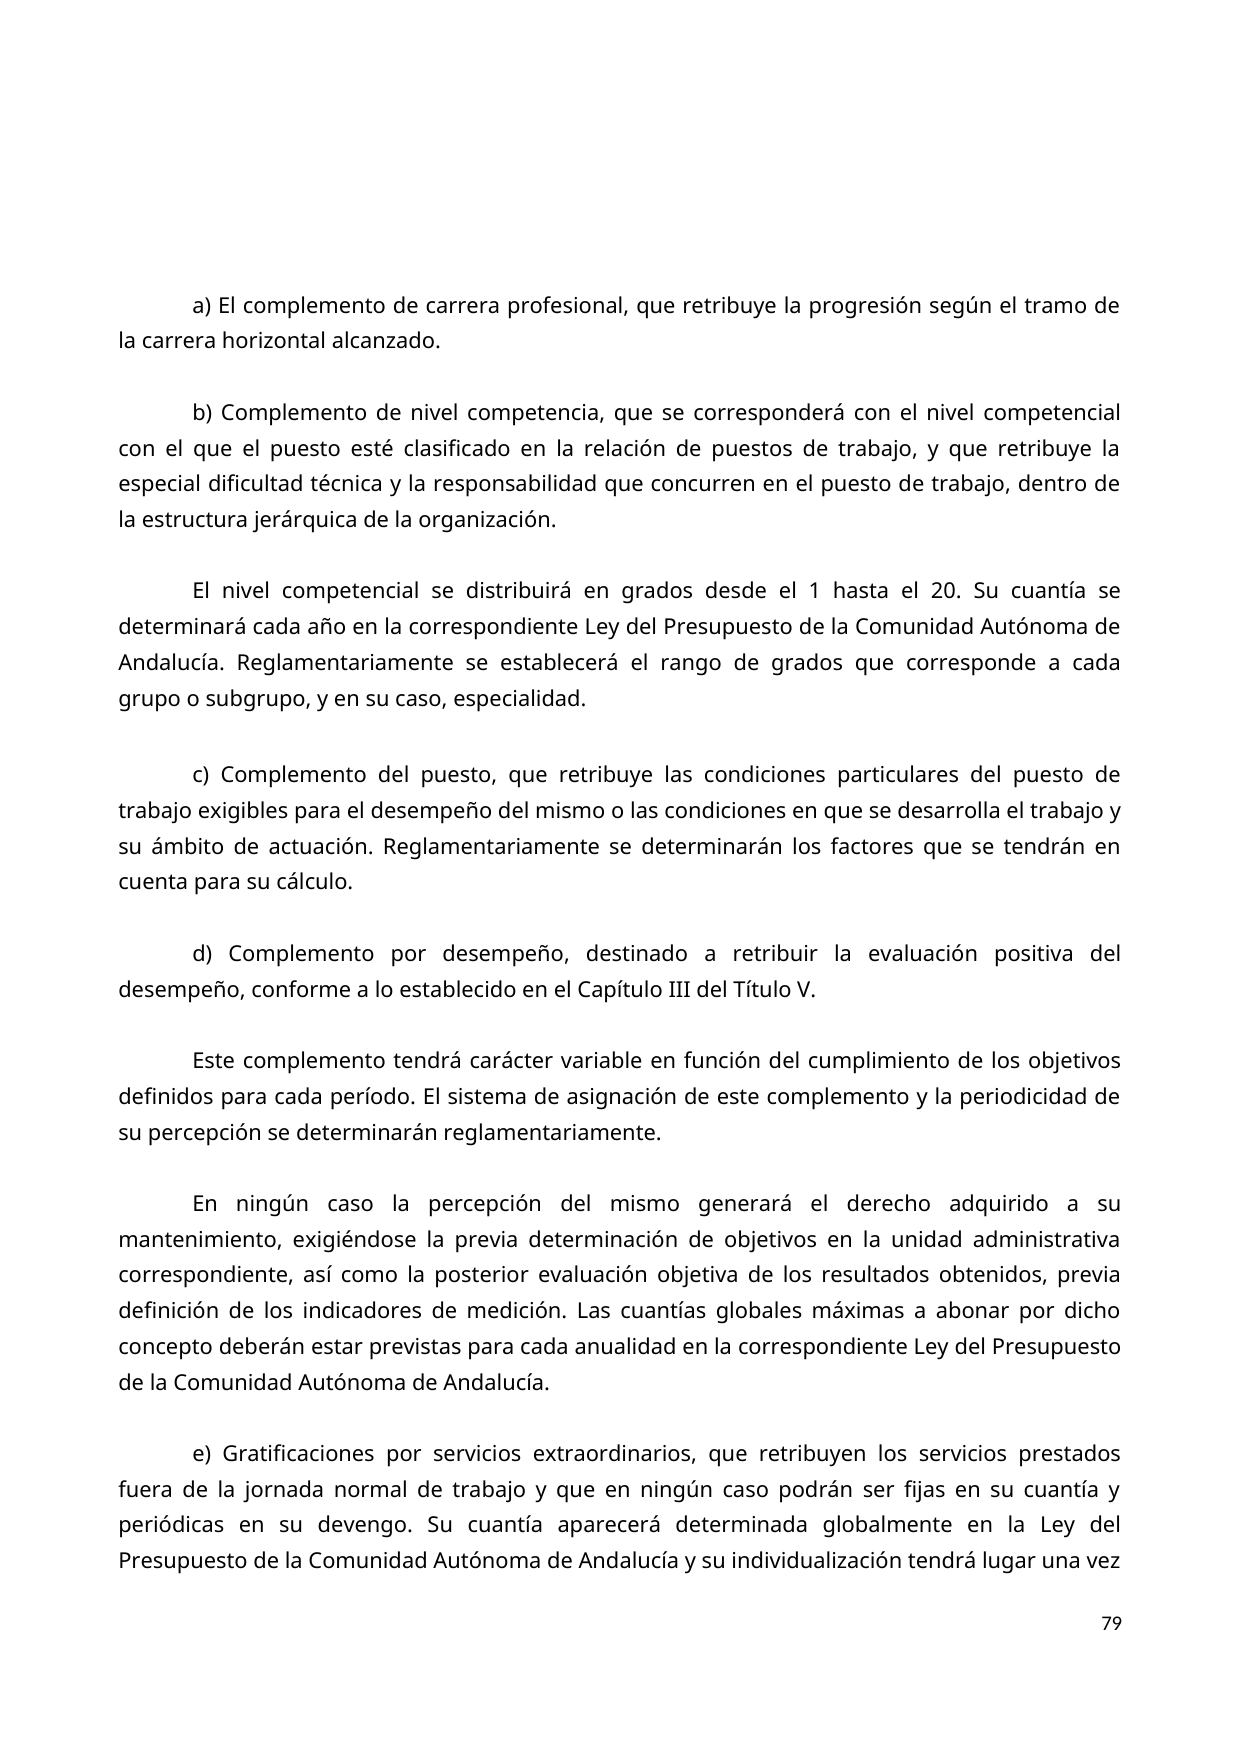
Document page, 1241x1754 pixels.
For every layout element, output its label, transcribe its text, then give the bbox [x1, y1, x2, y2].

text El nivel competencial se distribuirá en grados desde el 1 hasta el 20. Su cuantía se determinará cada año en la correspondiente Ley del Presupuesto de la Comunidad Autónoma de Andalucía. Reglamentariamente se establecerá el rango de grados que corresponde a cada grupo o subgrupo, y en su caso, especialidad. [118, 575, 1122, 712]
text c) Complemento del puesto, que retribuye las condiciones particulares del puesto de trabajo exigibles para el desempeño del mismo o las condiciones en que se desarrolla el trabajo y su ámbito de actuación. Reglamentariamente se determinarán los factores que se tendrán en cuenta para su cálculo. [118, 759, 1122, 896]
text Este complemento tendrá carácter variable en función del cumplimiento de los objetivos definidos para cada período. El sistema de asignación de este complemento y la periodicidad de su percepción se determinarán reglamentariamente. [118, 1045, 1122, 1146]
text En ningún caso la percepción del mismo generará el derecho adquirido a su mantenimiento, exigiéndose la previa determinación de objetivos en la unidad administrativa correspondiente, así como la posterior evaluación objetiva de los resultados obtenidos, previa definición de los indicadores de medición. Las cuantías globales máximas a abonar por dicho concepto deberán estar previstas para cada anualidad en la correspondiente Ley del Presupuesto de la Comunidad Autónoma de Andalucía. [118, 1188, 1122, 1396]
text a) El complemento de carrera profesional, que retribuye la progresión según el tramo de la carrera horizontal alcanzado. [118, 289, 1122, 355]
text b) Complemento de nivel competencia, que se corresponderá con el nivel competencial con el que el puesto esté clasificado en la relación de puestos de trabajo, y que retribuye la especial dificultad técnica y la responsabilidad que concurren en el puesto de trabajo, dentro de la estructura jerárquica de la organización. [118, 397, 1122, 534]
text e) Gratificaciones por servicios extraordinarios, que retribuyen los servicios prestados fuera de la jornada normal de trabajo y que en ningún caso podrán ser fijas en su cuantía y periódicas en su devengo. Su cuantía aparecerá determinada globalmente en la Ley del Presupuesto de la Comunidad Autónoma de Andalucía y su individualización tendrá lugar una vez [118, 1438, 1122, 1575]
text d) Complemento por desempeño, destinado a retribuir la evaluación positiva del desempeño, conforme a lo establecido en el Capítulo III del Título V. [118, 938, 1122, 1003]
